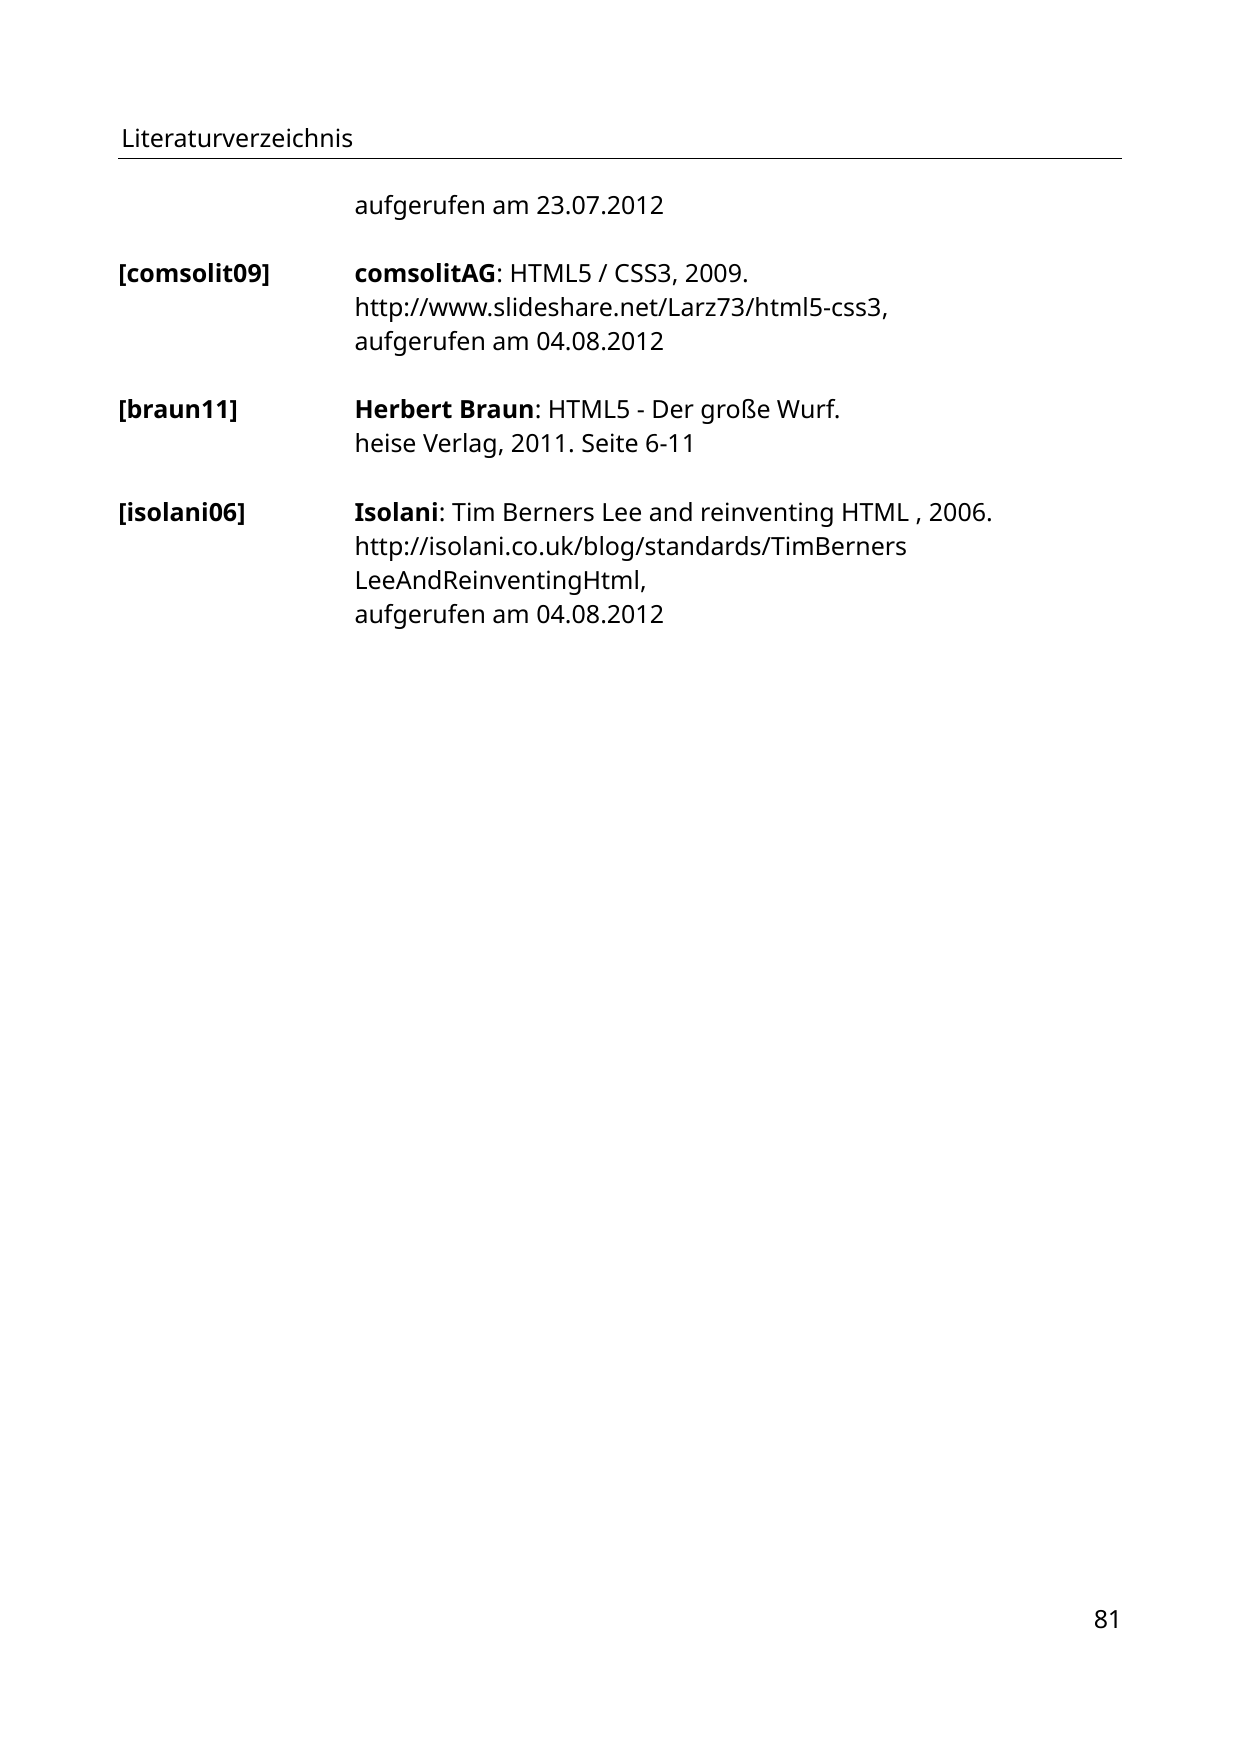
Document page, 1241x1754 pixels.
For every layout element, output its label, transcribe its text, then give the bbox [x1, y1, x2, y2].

text heise Verlag, 2011. Seite 6-11 [118, 426, 1122, 460]
text [braun11] Herbert Braun: HTML5 - Der große Wurf. [118, 392, 1122, 426]
text aufgerufen am 04.08.2012 [118, 596, 1122, 630]
text http://www.slideshare.net/Larz73/html5-css3, [118, 290, 1122, 324]
text [comsolit09] comsolitAG: HTML5 / CSS3, 2009. [118, 256, 1122, 290]
text [isolani06] Isolani: Tim Berners Lee and reinventing HTML , 2006. [118, 494, 1122, 528]
text aufgerufen am 04.08.2012 [118, 324, 1122, 358]
text http://isolani.co.uk/blog/standards/TimBerners LeeAndReinventingHtml, [118, 528, 1122, 596]
text aufgerufen am 23.07.2012 [118, 188, 1122, 222]
